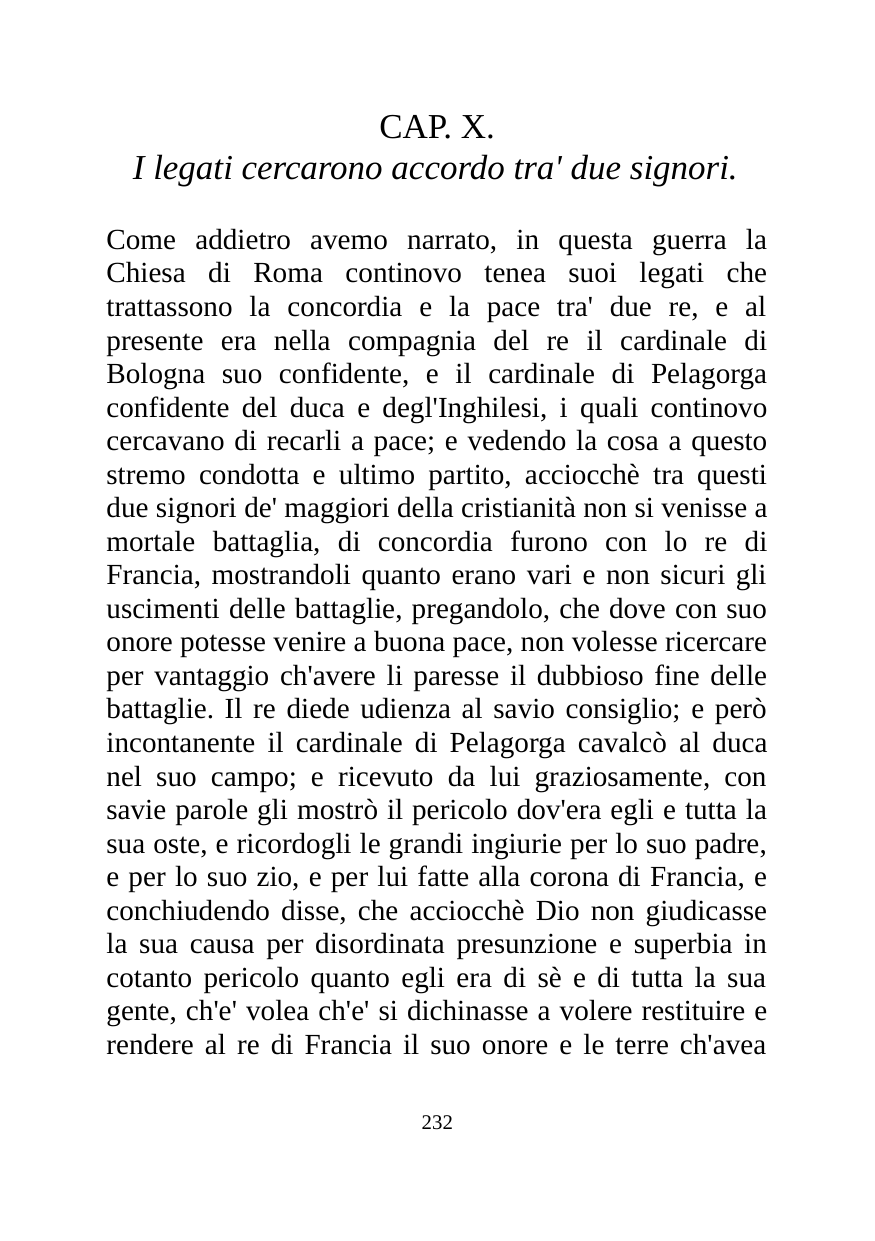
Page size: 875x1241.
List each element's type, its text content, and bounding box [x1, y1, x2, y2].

text Come addietro avemo narrato, in questa guerra la Chiesa di Roma continovo tenea suoi legati che trattassono la concordia e la pace tra' due re, e al presente era nella compagnia del re il cardinale di Bologna suo confidente, e il cardinale di Pelagorga confidente del duca e degl'Inghilesi, i quali continovo cercavano di recarli a pace; e vedendo la cosa a questo stremo condotta e ultimo partito, acciocchè tra questi due signori de' maggiori della cristianità non si venisse a mortale battaglia, di concordia furono con lo re di Francia, mostrandoli quanto erano vari e non sicuri gli uscimenti delle battaglie, pregandolo, che dove con suo onore potesse venire a buona pace, non volesse ricercare per vantaggio ch'avere li paresse il dubbioso fine delle battaglie. Il re diede udienza al savio consiglio; e però incontanente il cardinale di Pelagorga cavalcò al duca nel suo campo; e ricevuto da lui graziosamente, con savie parole gli mostrò il pericolo dov'era egli e tutta la sua oste, e ricordogli le grandi ingiurie per lo suo padre, e per lo suo zio, e per lui fatte alla corona di Francia, e conchiudendo disse, che acciocchè Dio non giudicasse la sua causa per disordinata presunzione e superbia in cotanto pericolo quanto egli era di sè e di tutta la sua gente, ch'e' volea ch'e' si dichinasse a volere restituire e rendere al re di Francia il suo onore e le terre ch'avea [106, 222, 768, 1061]
subtitle CAP. X. I legati cercarono accordo tra' due signori. [106, 106, 768, 187]
